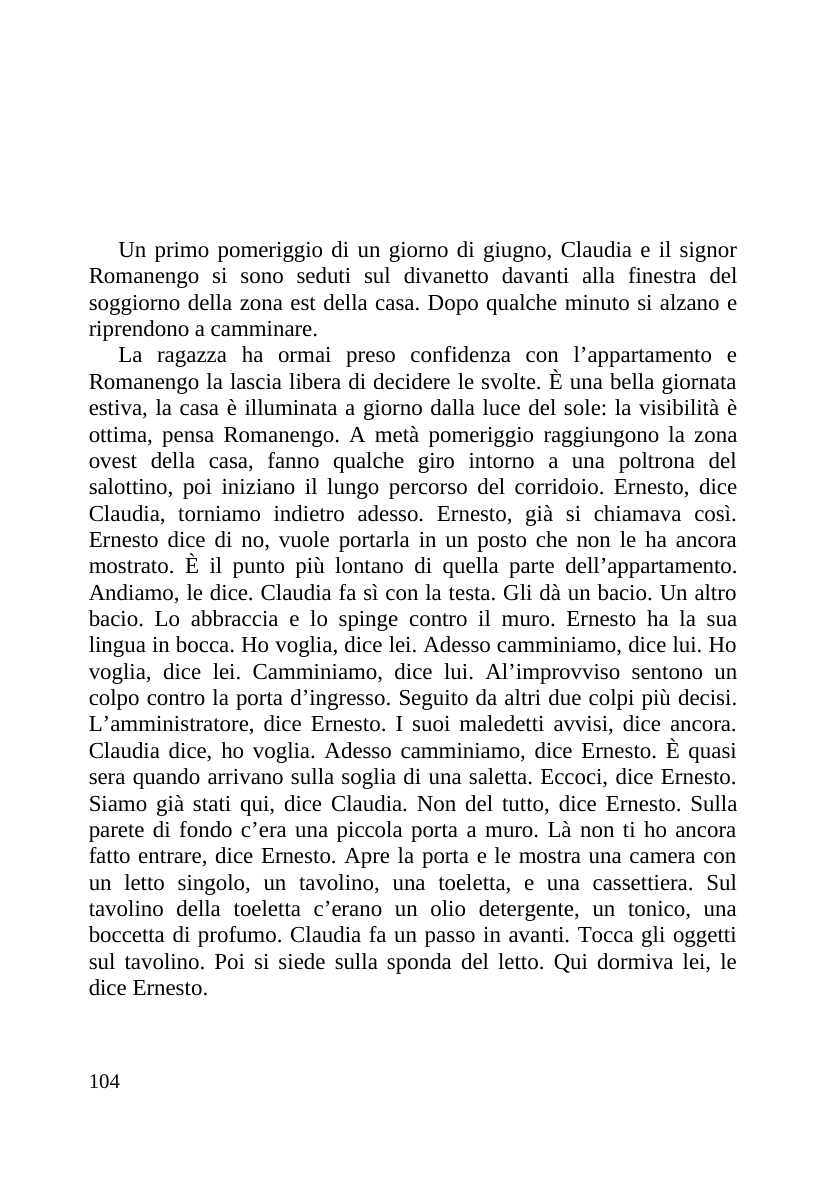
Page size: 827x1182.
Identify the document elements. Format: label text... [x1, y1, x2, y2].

text Un primo pomeriggio di un giorno di giugno, Claudia e il signor Romanengo si sono seduti sul divanetto davanti alla finestra del soggiorno della zona est della casa. Dopo qualche minuto si alzano e riprendono a camminare. [88, 236, 738, 342]
text La ragazza ha ormai preso confidenza con l’appartamento e Romanengo la lascia libera di decidere le svolte. È una bella giornata estiva, la casa è illuminata a giorno dalla luce del sole: la visibilità è ottima, pensa Romanengo. A metà pomeriggio raggiungono la zona ovest della casa, fanno qualche giro intorno a una poltrona del salottino, poi iniziano il lungo percorso del corridoio. Ernesto, dice Claudia, torniamo indietro adesso. Ernesto, già si chiamava così. Ernesto dice di no, vuole portarla in un posto che non le ha ancora mostrato. È il punto più lontano di quella parte dell’appartamento. Andiamo, le dice. Claudia fa sì con la testa. Gli dà un bacio. Un altro bacio. Lo abbraccia e lo spinge contro il muro. Ernesto ha la sua lingua in bocca. Ho voglia, dice lei. Adesso camminiamo, dice lui. Ho voglia, dice lei. Camminiamo, dice lui. Al’improvviso sentono un colpo contro la porta d’ingresso. Seguito da altri due colpi più decisi. L’amministratore, dice Ernesto. I suoi maledetti avvisi, dice ancora. Claudia dice, ho voglia. Adesso camminiamo, dice Ernesto. È quasi sera quando arrivano sulla soglia di una saletta. Eccoci, dice Ernesto. Siamo già stati qui, dice Claudia. Non del tutto, dice Ernesto. Sulla parete di fondo c’era una piccola porta a muro. Là non ti ho ancora fatto entrare, dice Ernesto. Apre la porta e le mostra una camera con un letto singolo, un tavolino, una toeletta, e una cassettiera. Sul tavolino della toeletta c’erano un olio detergente, un tonico, una boccetta di profumo. Claudia fa un passo in avanti. Tocca gli oggetti sul tavolino. Poi si siede sulla sponda del letto. Qui dormiva lei, le dice Ernesto. [88, 342, 738, 1000]
